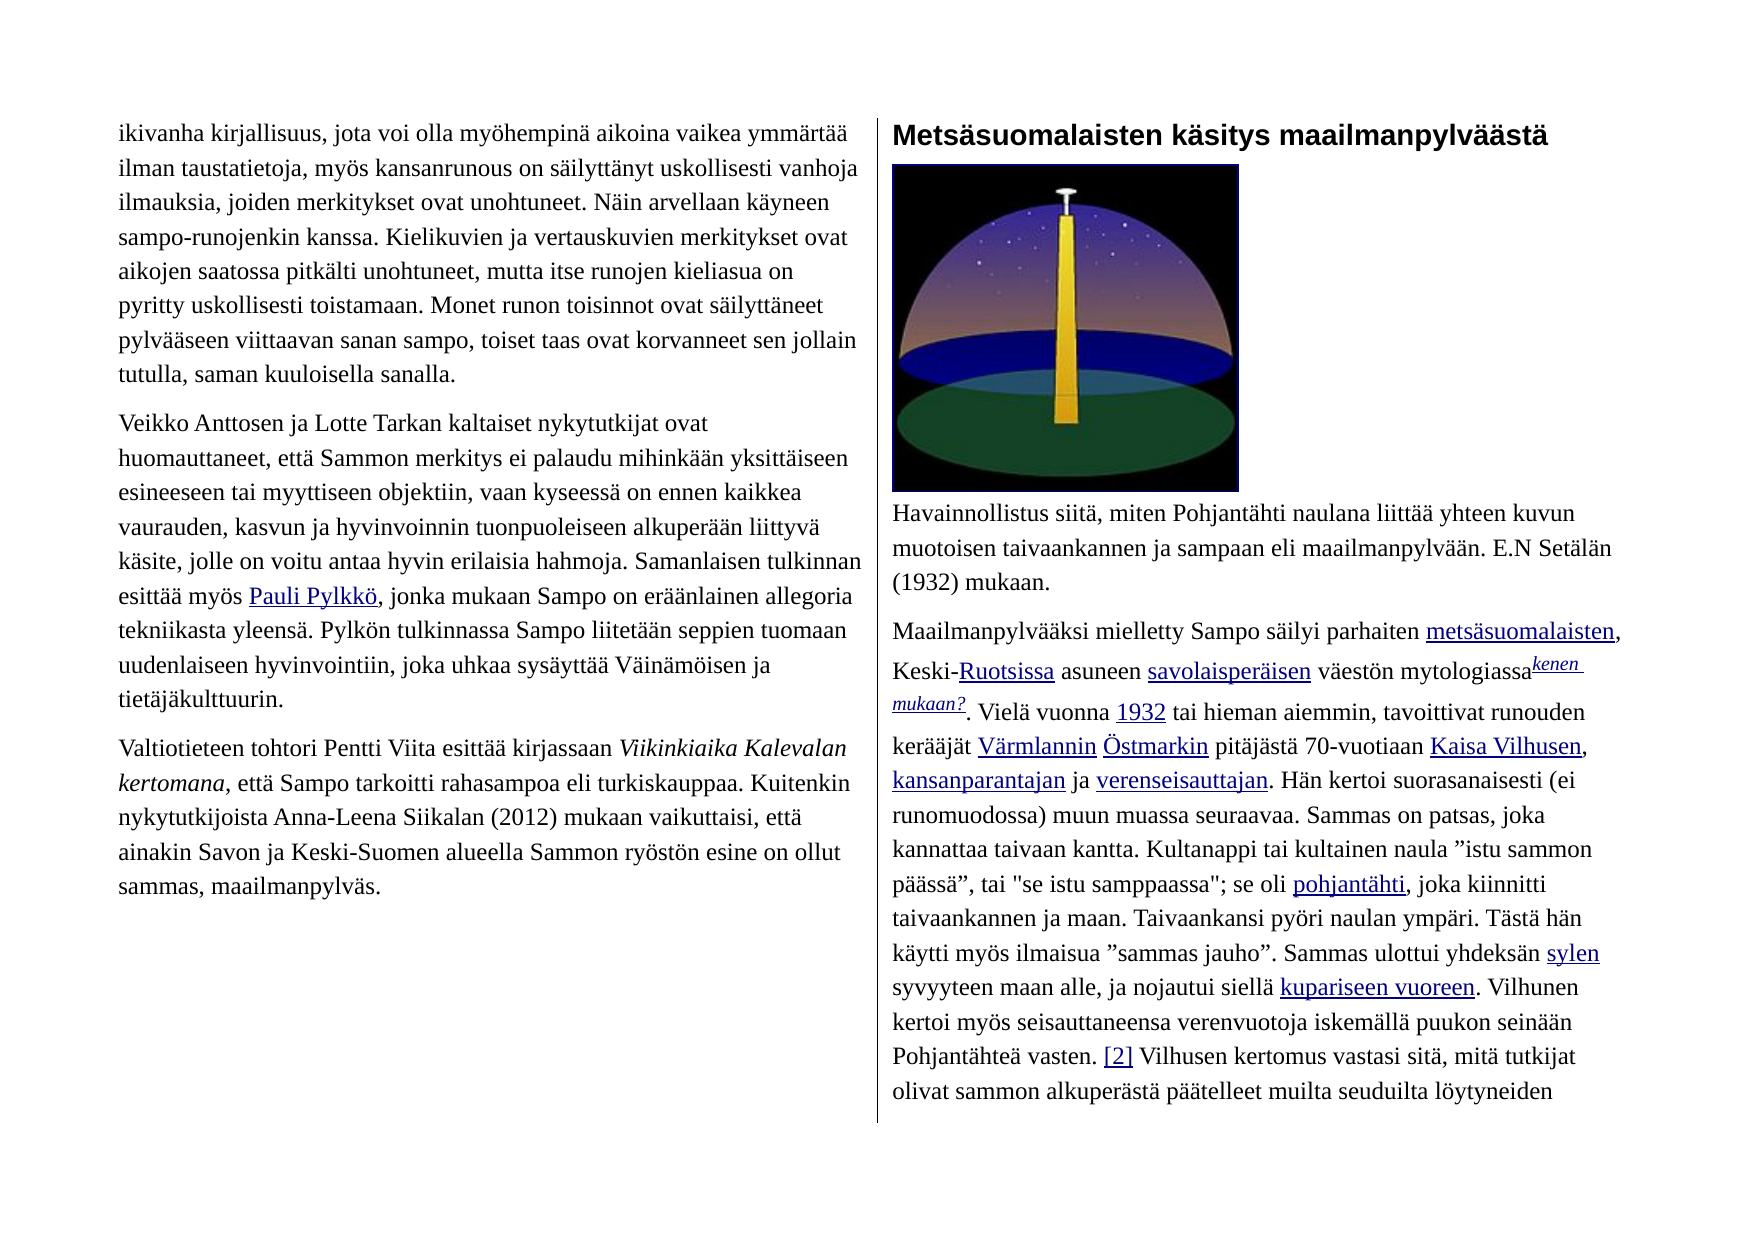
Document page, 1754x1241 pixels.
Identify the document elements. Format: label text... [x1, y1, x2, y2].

picture [894, 166, 1237, 491]
text Maailmanpylvääksi mielletty Sampo säilyi parhaiten metsäsuomalaisten, Keski-Ruotsissa asuneen savolaisperäisen väestön mytologiassakenen mukaan?. Vielä vuonna 1932 tai hieman aiemmin, tavoittivat runouden kerääjät Värmlannin Östmarkin pitäjästä 70-vuotiaan Kaisa Vilhusen, kansanparantajan ja verenseisauttajan. Hän kertoi suorasanaisesti (ei runomuodossa) muun muassa seuraavaa. Sammas on patsas, joka kannattaa taivaan kantta. Kultanappi tai kultainen naula ”istu sammon päässä”, tai "se istu samppaassa"; se oli pohjantähti, joka kiinnitti taivaankannen ja maan. Taivaankansi pyöri naulan ympäri. Tästä hän käytti myös ilmaisua ”sammas jauho”. Sammas ulottui yhdeksän sylen syvyyteen maan alle, ja nojautui siellä kupariseen vuoreen. Vilhunen kertoi myös seisauttaneensa verenvuotoja iskemällä puukon seinään Pohjantähteä vasten. [2] Vilhusen kertomus vastasi sitä, mitä tutkijat olivat sammon alkuperästä päätelleet muilta seuduilta löytyneiden [892, 616, 1636, 1105]
text Valtiotieteen tohtori Pentti Viita esittää kirjassaan Viikinkiaika Kalevalan kertomana, että Sampo tarkoitti rahasampoa eli turkiskauppaa. Kuitenkin nykytutkijoista Anna-Leena Siikalan (2012) mukaan vaikuttaisi, että ainakin Savon ja Keski-Suomen alueella Sammon ryöstön esine on ollut sammas, maailmanpylväs. [118, 733, 862, 900]
subtitle Metsäsuomalaisten käsitys maailmanpylväästä [892, 118, 1636, 152]
text ikivanha kirjallisuus, jota voi olla myöhempinä aikoina vaikea ymmärtää ilman taustatietoja, myös kansanrunous on säilyttänyt uskollisesti vanhoja ilmauksia, joiden merkitykset ovat unohtuneet. Näin arvellaan käyneen sampo-runojenkin kanssa. Kielikuvien ja vertauskuvien merkitykset ovat aikojen saatossa pitkälti unohtuneet, mutta itse runojen kieliasua on pyritty uskollisesti toistamaan. Monet runon toisinnot ovat säilyttäneet pylvääseen viittaavan sanan sampo, toiset taas ovat korvanneet sen jollain tutulla, saman kuuloisella sanalla. [118, 118, 862, 388]
text Veikko Anttosen ja Lotte Tarkan kaltaiset nykytutkijat ovat huomauttaneet, että Sammon merkitys ei palaudu mihinkään yksittäiseen esineeseen tai myyttiseen objektiin, vaan kyseessä on ennen kaikkea vaurauden, kasvun ja hyvinvoinnin tuonpuoleiseen alkuperään liittyvä käsite, jolle on voitu antaa hyvin erilaisia hahmoja. Samanlaisen tulkinnan esittää myös Pauli Pylkkö, jonka mukaan Sampo on eräänlainen allegoria tekniikasta yleensä. Pylkön tulkinnassa Sampo liitetään seppien tuomaan uudenlaiseen hyvinvointiin, joka uhkaa sysäyttää Väinämöisen ja tietäjäkulttuurin. [118, 408, 862, 713]
text Havainnollistus siitä, miten Pohjantähti naulana liittää yhteen kuvun muotoisen taivaankannen ja sampaan eli maailmanpylvään. E.N Setälän (1932) mukaan. [892, 498, 1636, 596]
